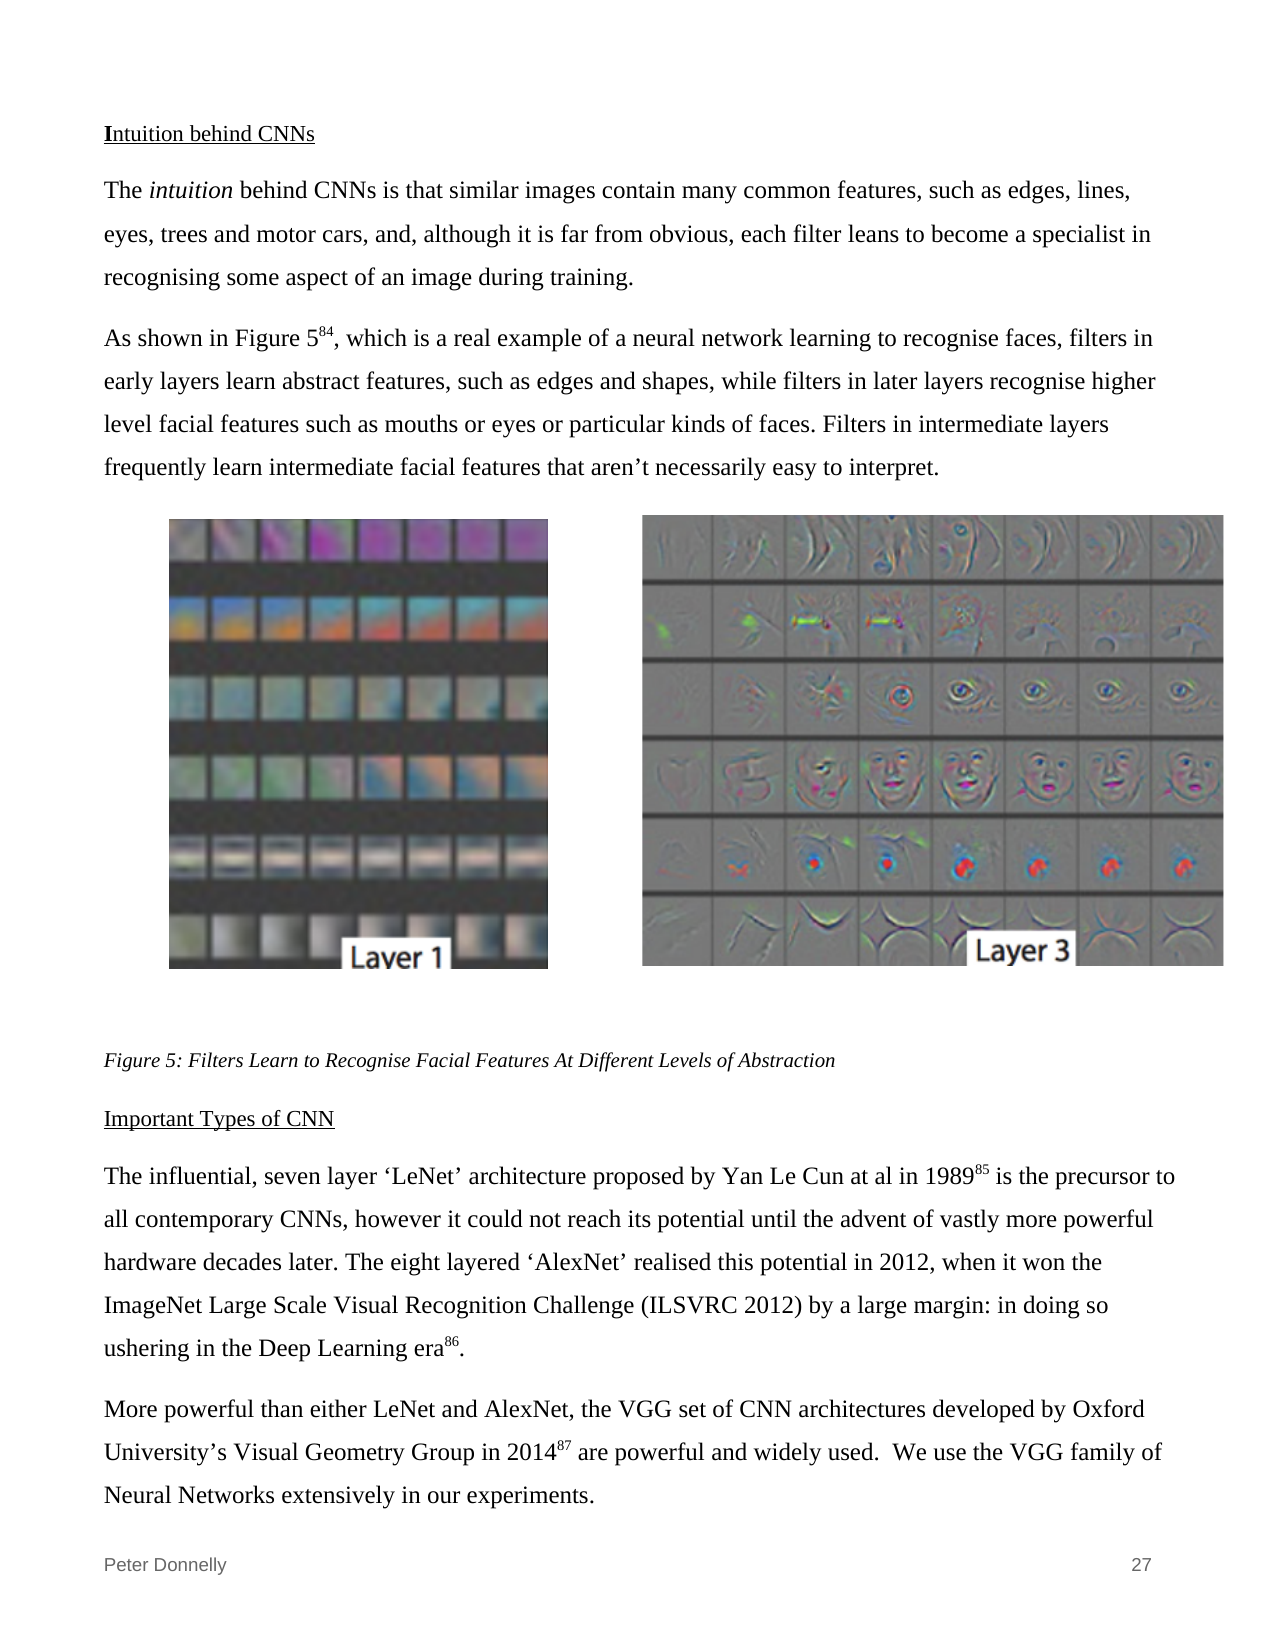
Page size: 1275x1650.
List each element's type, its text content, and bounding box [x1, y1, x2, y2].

subtitle Intuition behind CNNs [86, 120, 1181, 146]
picture [169, 519, 548, 969]
table_header [642, 504, 1182, 515]
text Figure 5: Filters Learn to Recognise Facial Features At Different Levels of Abstraction [103, 1048, 1181, 1072]
subtitle Important Types of CNN [86, 1105, 1181, 1131]
text The influential, seven layer ‘LeNet’ architecture proposed by Yan Le Cun at al in 1989 is the precursor to all contemporary CNNs, however it could not reach its potential until the advent of vastly more powerful hardware decades later. The eight layered ‘AlexNet’ realised this potential in 2012, when it won the ImageNet Large Scale Visual Recognition Challenge (ILSVRC 2012) by a large margin: in doing so ushering in the Deep Learning era. [103, 1161, 1181, 1362]
text The intuition behind CNNs is that similar images contain many common features, such as edges, lines, eyes, trees and motor cars, and, although it is far from obvious, each filter leans to become a specialist in recognising some aspect of an image during training. [103, 176, 1181, 291]
text More powerful than either LeNet and AlexNet, the VGG set of CNN architectures developed by Oxford University’s Visual Geometry Group in 2014 are powerful and widely used. We use the VGG family of Neural Networks extensively in our experiments. [103, 1394, 1181, 1509]
table_header [104, 504, 642, 1035]
table_header [642, 966, 1182, 1035]
picture [642, 515, 1225, 966]
text As shown in Figure 5, which is a real example of a neural network learning to recognise faces, filters in early layers learn abstract features, such as edges and shapes, while filters in later layers recognise higher level facial features such as mouths or eyes or particular kinds of faces. Filters in intermediate layers frequently learn intermediate facial features that aren’t necessarily easy to interpret. [103, 323, 1181, 481]
